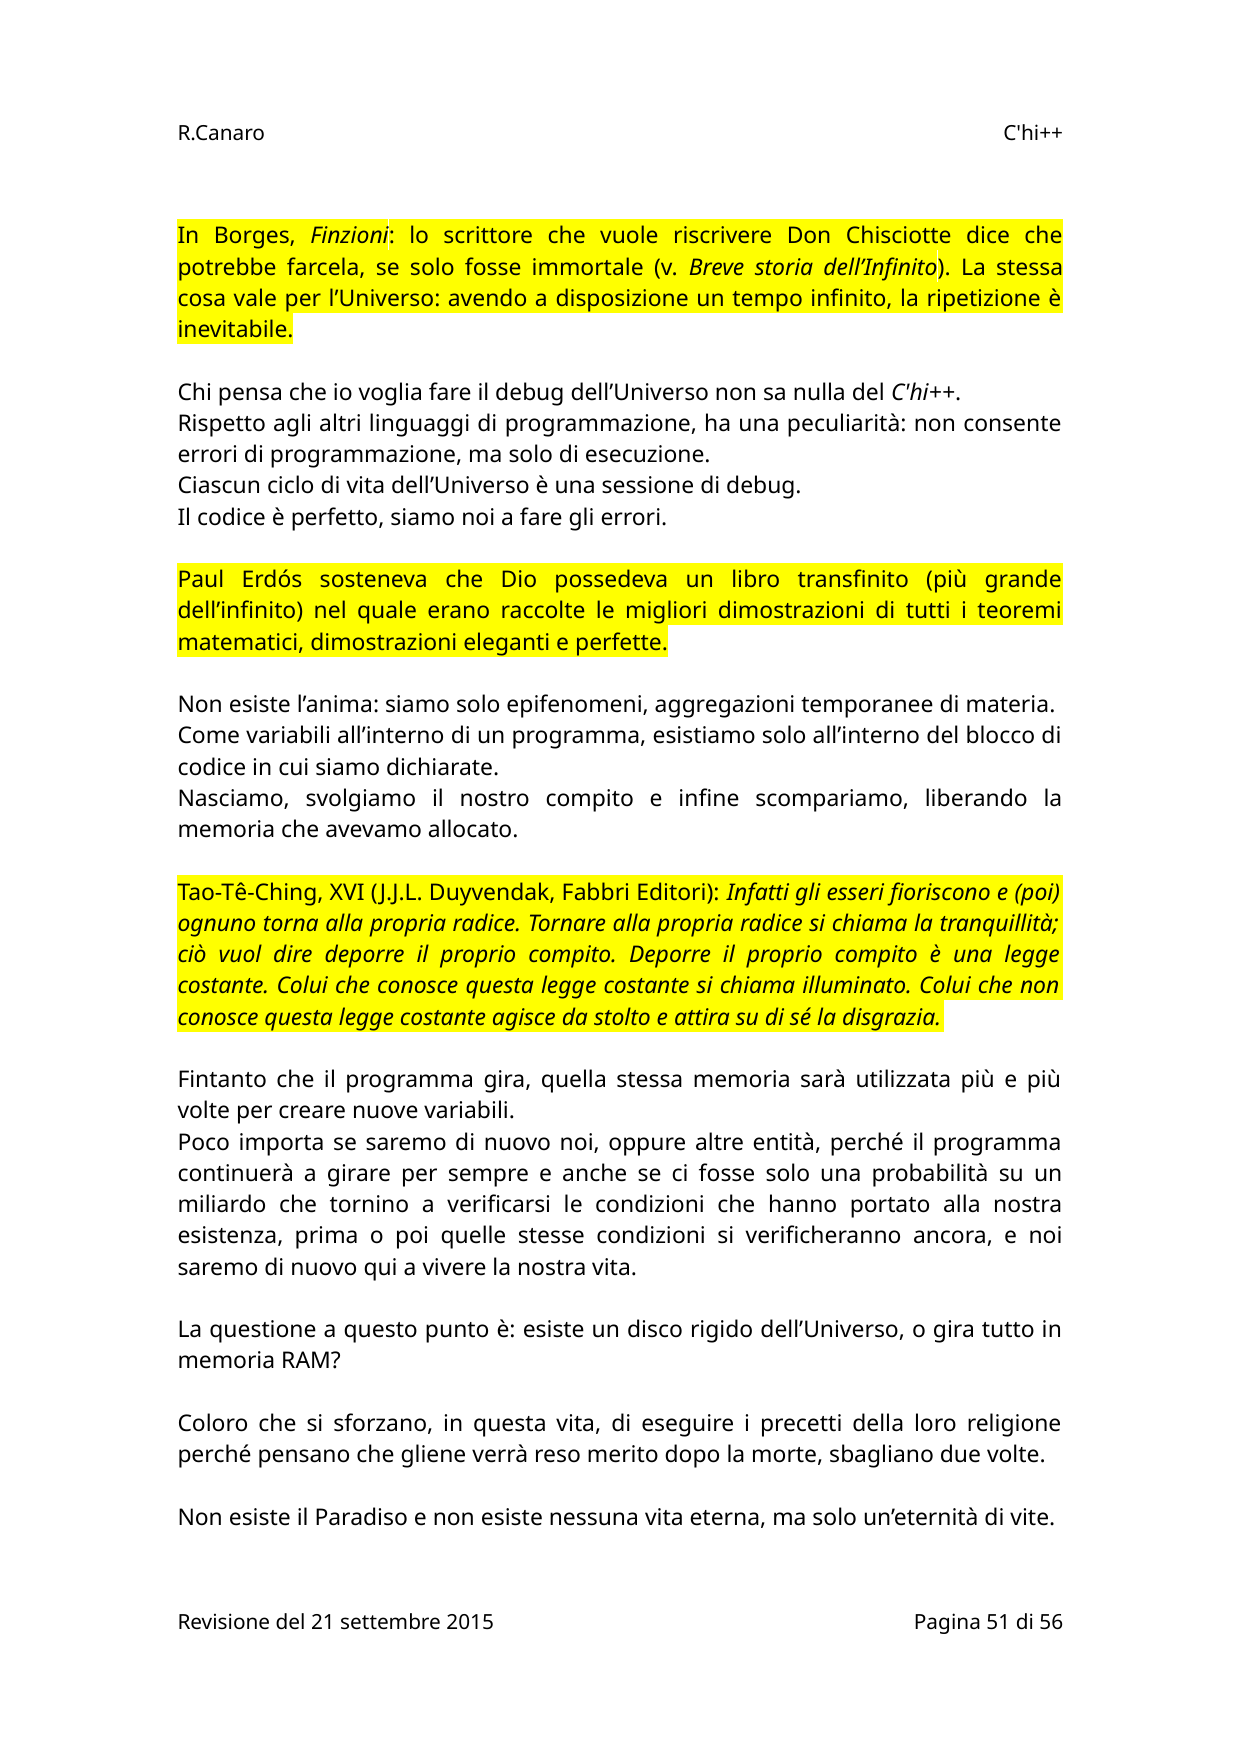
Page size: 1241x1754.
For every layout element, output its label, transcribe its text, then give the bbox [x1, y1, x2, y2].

text Come variabili all’interno di un programma, esistiamo solo all’interno del blocco di codice in cui siamo dichiarate. [177, 719, 1063, 782]
text Nasciamo, svolgiamo il nostro compito e infine scompariamo, liberando la memoria che avevamo allocato. [177, 782, 1063, 844]
text Ciascun ciclo di vita dell’Universo è una sessione di debug. [177, 469, 1063, 500]
text Non esiste l’anima: siamo solo epifenomeni, aggregazioni temporanee di materia. [177, 688, 1063, 719]
text Chi pensa che io voglia fare il debug dell’Universo non sa nulla del C'hi++. [177, 375, 1063, 407]
text In Borges, Finzioni: lo scrittore che vuole riscrivere Don Chisciotte dice che potrebbe farcela, se solo fosse immortale (v. Breve storia dell’Infinito). La stessa cosa vale per l’Universo: avendo a disposizione un tempo infinito, la ripetizione è inevitabile. [177, 219, 1063, 344]
text Paul Erdós sosteneva che Dio possedeva un libro transfinito (più grande dell’infinito) nel quale erano raccolte le migliori dimostrazioni di tutti i teoremi matematici, dimostrazioni eleganti e perfette. [177, 563, 1063, 657]
text Non esiste il Paradiso e non esiste nessuna vita eterna, ma solo un’eternità di vite. [177, 1500, 1063, 1532]
text Il codice è perfetto, siamo noi a fare gli errori. [177, 500, 1063, 532]
text Rispetto agli altri linguaggi di programmazione, ha una peculiarità: non consente errori di programmazione, ma solo di esecuzione. [177, 407, 1063, 469]
text Fintanto che il programma gira, quella stessa memoria sarà utilizzata più e più volte per creare nuove variabili. [177, 1063, 1063, 1125]
text Tao-Tê-Ching, XVI (J.J.L. Duyvendak, Fabbri Editori): Infatti gli esseri fioriscono e (poi) ognuno torna alla propria radice. Tornare alla propria radice si chiama la tranquillità; ciò vuol dire deporre il proprio compito. Deporre il proprio compito è una legge costante. Colui che conosce questa legge costante si chiama illuminato. Colui che non conosce questa legge costante agisce da stolto e attira su di sé la disgrazia. [177, 875, 1063, 1032]
text Poco importa se saremo di nuovo noi, oppure altre entità, perché il programma continuerà a girare per sempre e anche se ci fosse solo una probabilità su un miliardo che tornino a verificarsi le condizioni che hanno portato alla nostra esistenza, prima o poi quelle stesse condizioni si verificheranno ancora, e noi saremo di nuovo qui a vivere la nostra vita. [177, 1125, 1063, 1282]
text La questione a questo punto è: esiste un disco rigido dell’Universo, o gira tutto in memoria RAM? [177, 1313, 1063, 1375]
text Coloro che si sforzano, in questa vita, di eseguire i precetti della loro religione perché pensano che gliene verrà reso merito dopo la morte, sbagliano due volte. [177, 1407, 1063, 1469]
